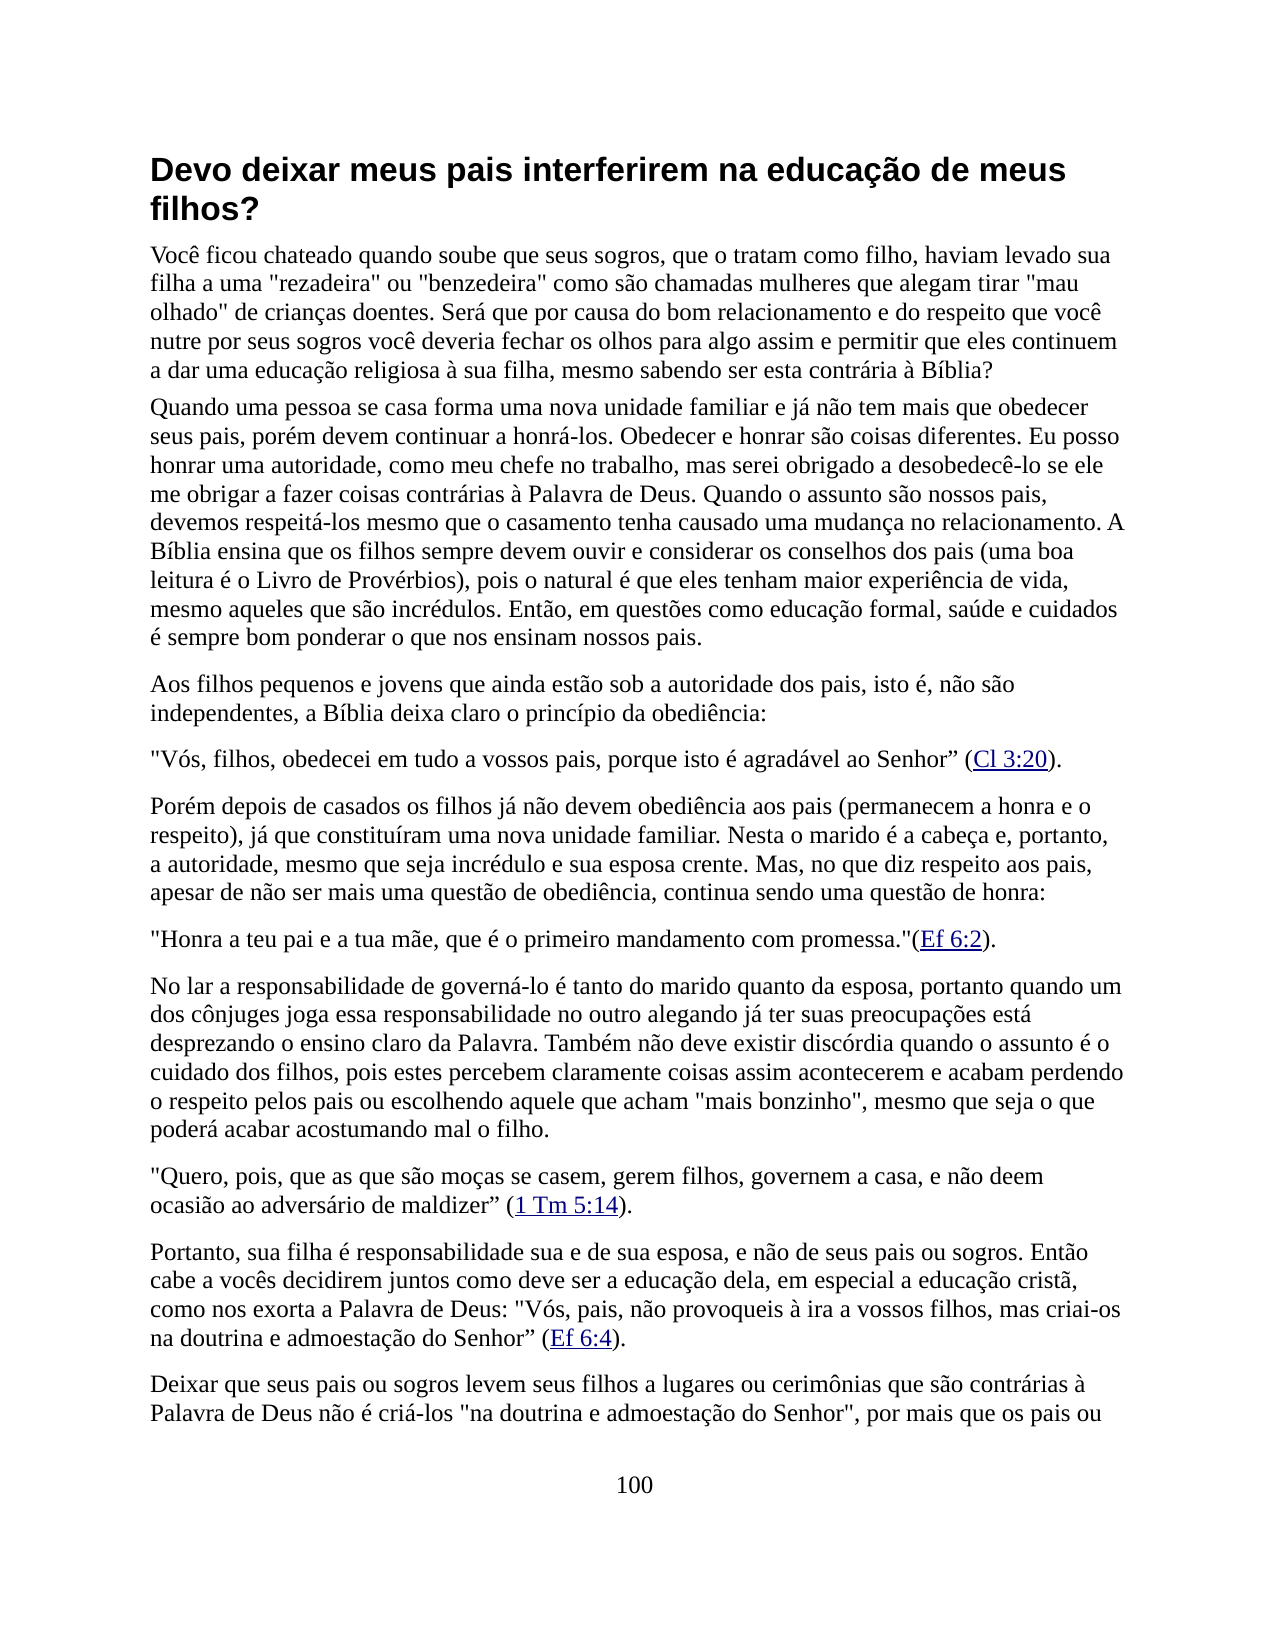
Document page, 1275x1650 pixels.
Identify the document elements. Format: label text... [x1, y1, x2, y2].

text "Vós, filhos, obedecei em tudo a vossos pais, porque isto é agradável ao Senhor” (Cl 3:20). [150, 744, 1125, 773]
subtitle Devo deixar meus pais interferirem na educação de meus filhos? [150, 150, 1125, 227]
text "Honra a teu pai e a tua mãe, que é o primeiro mandamento com promessa."(Ef 6:2). [150, 924, 1125, 953]
text No lar a responsabilidade de governá-lo é tanto do marido quanto da esposa, portanto quando um dos cônjuges joga essa responsabilidade no outro alegando já ter suas preocupações está desprezando o ensino claro da Palavra. Também não deve existir discórdia quando o assunto é o cuidado dos filhos, pois estes percebem claramente coisas assim acontecerem e acabam perdendo o respeito pelos pais ou escolhendo aquele que acham "mais bonzinho", mesmo que seja o que poderá acabar acostumando mal o filho. [150, 971, 1125, 1143]
text "Quero, pois, que as que são moças se casem, gerem filhos, governem a casa, e não deem ocasião ao adversário de maldizer” (1 Tm 5:14). [150, 1161, 1125, 1219]
text Quando uma pessoa se casa forma uma nova unidade familiar e já não tem mais que obedecer seus pais, porém devem continuar a honrá-los. Obedecer e honrar são coisas diferentes. Eu posso honrar uma autoridade, como meu chefe no trabalho, mas serei obrigado a desobedecê-lo se ele me obrigar a fazer coisas contrárias à Palavra de Deus. Quando o assunto são nossos pais, devemos respeitá-los mesmo que o casamento tenha causado uma mudança no relacionamento. A Bíblia ensina que os filhos sempre devem ouvir e considerar os conselhos dos pais (uma boa leitura é o Livro de Provérbios), pois o natural é que eles tenham maior experiência de vida, mesmo aqueles que são incrédulos. Então, em questões como educação formal, saúde e cuidados é sempre bom ponderar o que nos ensinam nossos pais. [150, 392, 1125, 651]
text Porém depois de casados os filhos já não devem obediência aos pais (permanecem a honra e o respeito), já que constituíram uma nova unidade familiar. Nesta o marido é a cabeça e, portanto, a autoridade, mesmo que seja incrédulo e sua esposa crente. Mas, no que diz respeito aos pais, apesar de não ser mais uma questão de obediência, continua sendo uma questão de honra: [150, 791, 1125, 906]
text Portanto, sua filha é responsabilidade sua e de sua esposa, e não de seus pais ou sogros. Então cabe a vocês decidirem juntos como deve ser a educação dela, em especial a educação cristã, como nos exorta a Palavra de Deus: "Vós, pais, não provoqueis à ira a vossos filhos, mas criai-os na doutrina e admoestação do Senhor” (Ef 6:4). [150, 1237, 1125, 1352]
text Você ficou chateado quando soube que seus sogros, que o tratam como filho, haviam levado sua filha a uma "rezadeira" ou "benzedeira" como são chamadas mulheres que alegam tirar "mau olhado" de crianças doentes. Será que por causa do bom relacionamento e do respeito que você nutre por seus sogros você deveria fechar os olhos para algo assim e permitir que eles continuem a dar uma educação religiosa à sua filha, mesmo sabendo ser esta contrária à Bíblia? [150, 240, 1125, 383]
text Deixar que seus pais ou sogros levem seus filhos a lugares ou cerimônias que são contrárias à Palavra de Deus não é criá-los "na doutrina e admoestação do Senhor", por mais que os pais ou [150, 1369, 1125, 1427]
text Aos filhos pequenos e jovens que ainda estão sob a autoridade dos pais, isto é, não são independentes, a Bíblia deixa claro o princípio da obediência: [150, 669, 1125, 727]
